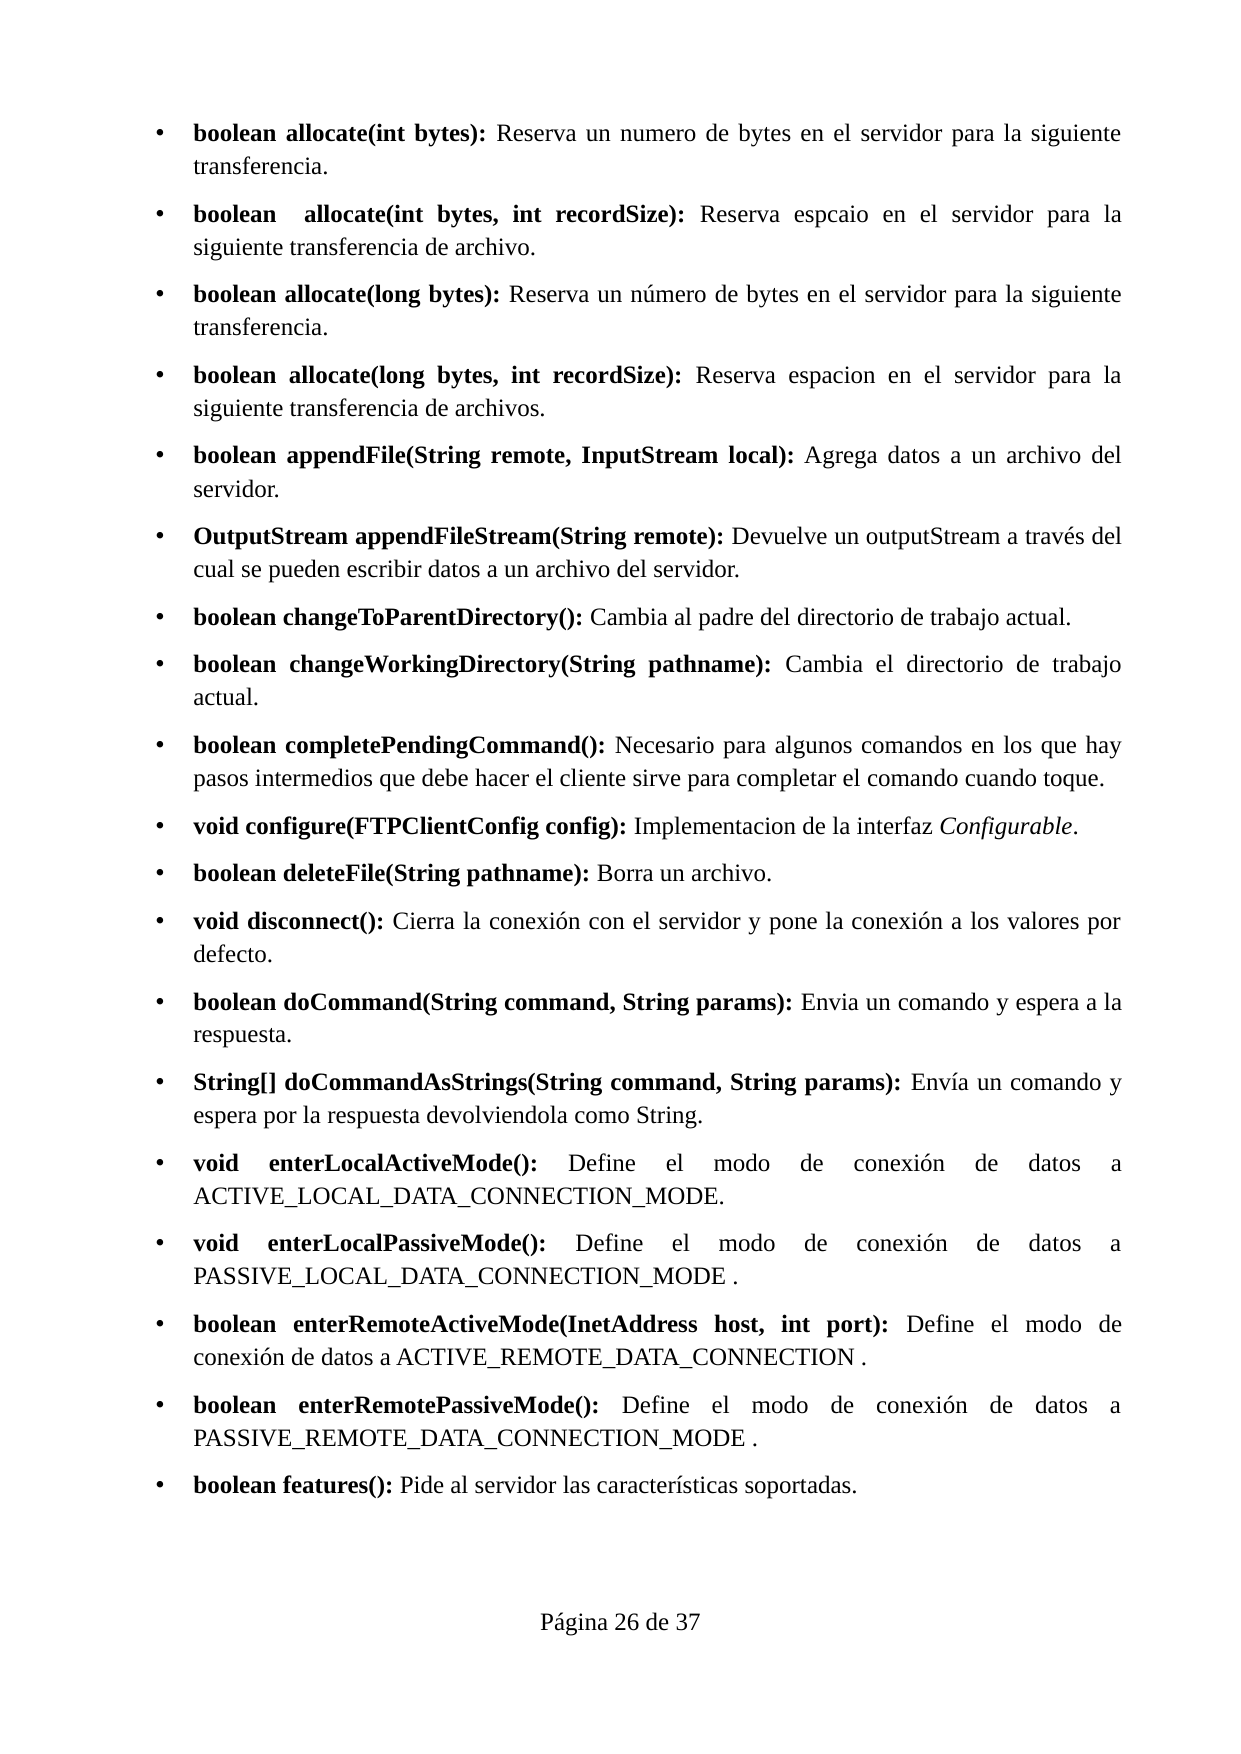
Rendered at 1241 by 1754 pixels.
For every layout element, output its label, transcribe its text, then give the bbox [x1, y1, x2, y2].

list boolean changeToParentDirectory(): Cambia al padre del directorio de trabajo actual. [156, 602, 1122, 631]
list OutputStream appendFileStream(String remote): Devuelve un outputStream a través del cual se pueden escribir datos a un archivo del servidor. [156, 521, 1122, 583]
list boolean deleteFile(String pathname): Borra un archivo. [156, 858, 1122, 887]
list boolean allocate(long bytes): Reserva un número de bytes en el servidor para la siguiente transferencia. [156, 279, 1122, 341]
list void enterLocalActiveMode(): Define el modo de conexión de datos a ACTIVE_LOCAL_DATA_CONNECTION_MODE. [156, 1148, 1122, 1209]
list boolean doCommand(String command, String params): Envia un comando y espera a la respuesta. [156, 987, 1122, 1048]
list boolean enterRemotePassiveMode(): Define el modo de conexión de datos a PASSIVE_REMOTE_DATA_CONNECTION_MODE . [156, 1390, 1122, 1451]
list boolean features(): Pide al servidor las características soportadas. [156, 1470, 1122, 1499]
list boolean allocate(int bytes, int recordSize): Reserva espcaio en el servidor para la siguiente transferencia de archivo. [156, 199, 1122, 261]
list boolean changeWorkingDirectory(String pathname): Cambia el directorio de trabajo actual. [156, 649, 1122, 711]
list boolean enterRemoteActiveMode(InetAddress host, int port): Define el modo de conexión de datos a ACTIVE_REMOTE_DATA_CONNECTION . [156, 1309, 1122, 1371]
list String[] doCommandAsStrings(String command, String params): Envía un comando y espera por la respuesta devolviendola como String. [156, 1067, 1122, 1129]
list boolean allocate(long bytes, int recordSize): Reserva espacion en el servidor para la siguiente transferencia de archivos. [156, 360, 1122, 422]
list void configure(FTPClientConfig config): Implementacion de la interfaz Configurable. [156, 811, 1122, 839]
list boolean appendFile(String remote, InputStream local): Agrega datos a un archivo del servidor. [156, 441, 1122, 502]
list void enterLocalPassiveMode(): Define el modo de conexión de datos a PASSIVE_LOCAL_DATA_CONNECTION_MODE . [156, 1228, 1122, 1290]
list void disconnect(): Cierra la conexión con el servidor y pone la conexión a los valores por defecto. [156, 906, 1122, 968]
list boolean completePendingCommand(): Necesario para algunos comandos en los que hay pasos intermedios que debe hacer el cliente sirve para completar el comando cuando toque. [156, 730, 1122, 792]
list boolean allocate(int bytes): Reserva un numero de bytes en el servidor para la siguiente transferencia. [156, 118, 1122, 180]
